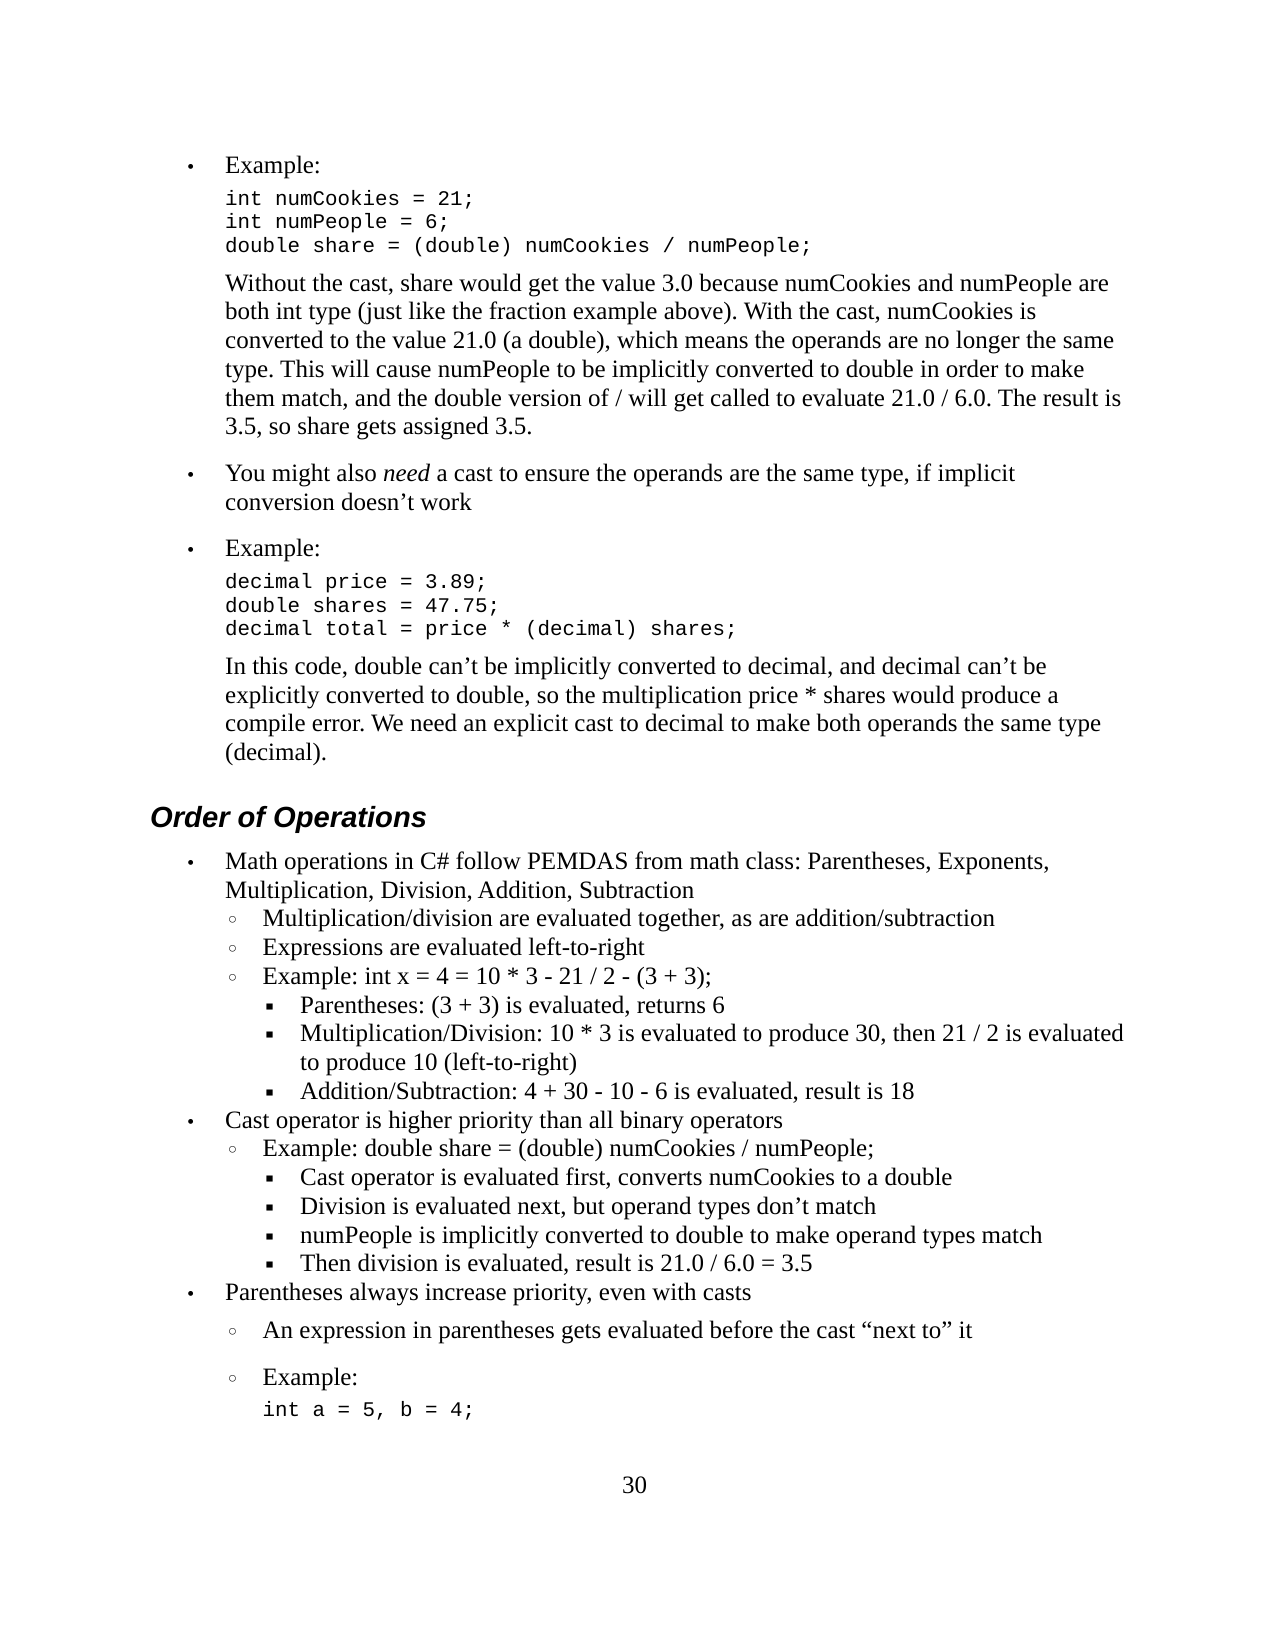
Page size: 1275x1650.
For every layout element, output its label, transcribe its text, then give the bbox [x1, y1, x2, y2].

list An expression in parentheses gets evaluated before the cast “next to” it [225, 1315, 1125, 1344]
list Example: [187, 533, 1125, 562]
list Example: [225, 1362, 1125, 1390]
list Cast operator is higher priority than all binary operators [187, 1105, 1125, 1133]
list Addition/Subtraction: 4 + 30 - 10 - 6 is evaluated, result is 18 [262, 1076, 1125, 1105]
list Then division is evaluated, result is 21.0 / 6.0 = 3.5 [262, 1248, 1125, 1277]
list Expressions are evaluated left-to-right [225, 932, 1125, 961]
list int a = 5, b = 4; [225, 1399, 1125, 1423]
list You might also need a cast to ensure the operands are the same type, if implicit conversion doesn’t work [187, 458, 1125, 516]
list decimal price = 3.89; [187, 571, 1125, 595]
list Example: int x = 4 = 10 * 3 - 21 / 2 - (3 + 3); [225, 961, 1125, 990]
list Multiplication/division are evaluated together, as are addition/subtraction [225, 903, 1125, 932]
list Example: double share = (double) numCookies / numPeople; [225, 1133, 1125, 1162]
list In this code, double can’t be implicitly converted to decimal, and decimal can’t be explicitly converted to double, so the multiplication price * shares would produce a compile error. We need an explicit cast to decimal to make both operands the same type (decimal). [187, 651, 1125, 766]
list Multiplication/Division: 10 * 3 is evaluated to produce 30, then 21 / 2 is evaluated to produce 10 (left-to-right) [262, 1018, 1125, 1076]
list double share = (double) numCookies / numPeople; [187, 235, 1125, 259]
list double shares = 47.75; [187, 595, 1125, 618]
list int numPeople = 6; [187, 211, 1125, 235]
list Math operations in C# follow PEMDAS from math class: Parentheses, Exponents, Multiplication, Division, Addition, Subtraction [187, 846, 1125, 903]
list Parentheses: (3 + 3) is evaluated, returns 6 [262, 990, 1125, 1018]
list Cast operator is evaluated first, converts numCookies to a double [262, 1162, 1125, 1191]
list Example: [187, 150, 1125, 179]
list numPeople is implicitly converted to double to make operand types match [262, 1220, 1125, 1248]
list Parentheses always increase priority, even with casts [187, 1277, 1125, 1306]
subtitle Order of Operations [150, 800, 1125, 833]
list decimal total = price * (decimal) shares; [187, 618, 1125, 642]
list Without the cast, share would get the value 3.0 because numCookies and numPeople are both int type (just like the fraction example above). With the cast, numCookies is converted to the value 21.0 (a double), which means the operands are no longer the same type. This will cause numPeople to be implicitly converted to double in order to make them match, and the double version of / will get called to evaluate 21.0 / 6.0. The result is 3.5, so share gets assigned 3.5. [187, 268, 1125, 440]
list int numCookies = 21; [187, 188, 1125, 211]
list Division is evaluated next, but operand types don’t match [262, 1191, 1125, 1220]
